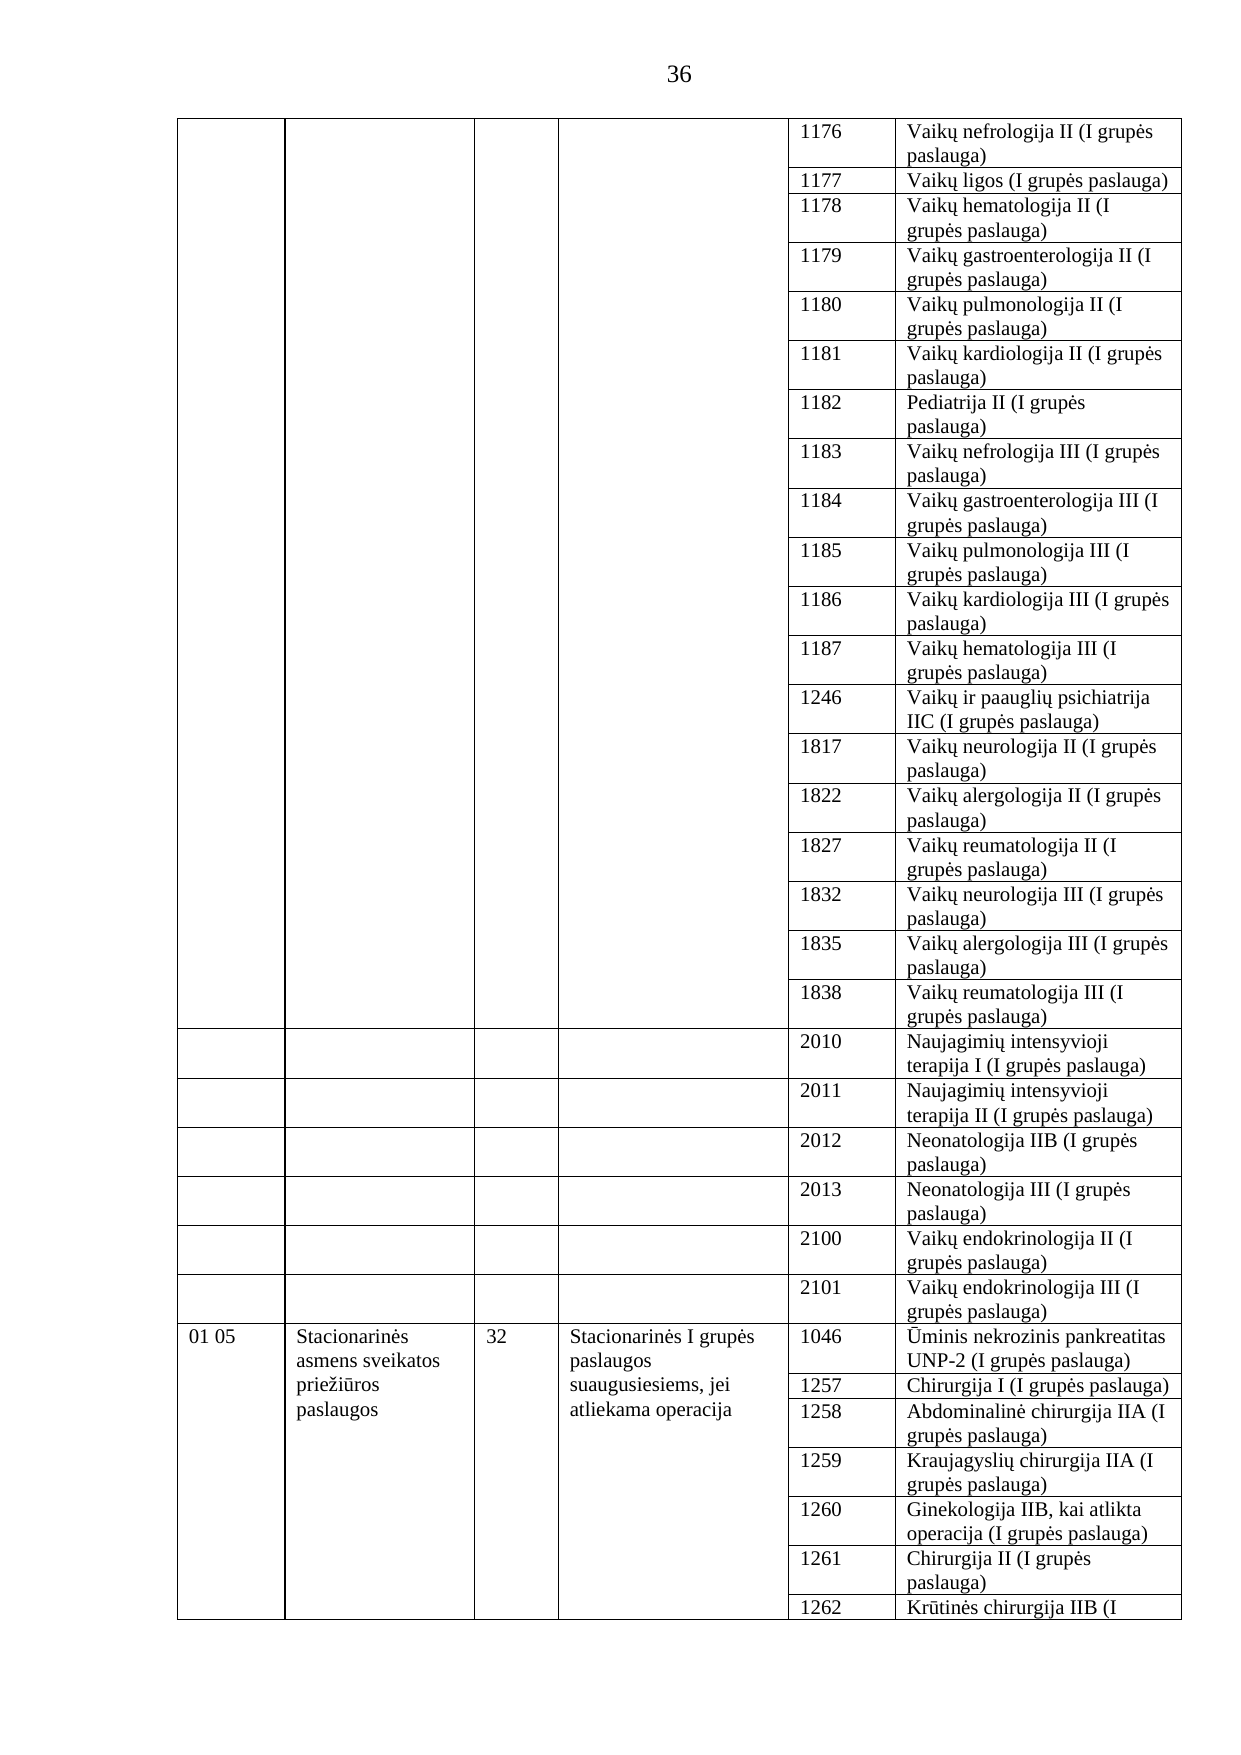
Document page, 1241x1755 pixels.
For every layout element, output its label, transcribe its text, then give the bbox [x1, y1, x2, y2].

table_cell Vaikų neurologija III (I grupės paslauga) [896, 882, 1181, 930]
table_cell 1832 [789, 882, 895, 930]
table_cell 1046 [789, 1324, 895, 1372]
table_cell Krūtinės chirurgija IIB (I [896, 1595, 1181, 1619]
table_cell 1182 [789, 390, 895, 438]
table_cell 2011 [789, 1079, 895, 1127]
table_cell 1835 [789, 931, 895, 979]
table_cell 2101 [789, 1275, 895, 1323]
table_cell Vaikų kardiologija III (I grupės paslauga) [896, 587, 1181, 635]
table_cell Vaikų nefrologija III (I grupės paslauga) [896, 439, 1181, 487]
table_cell Vaikų reumatologija III (I grupės paslauga) [896, 980, 1181, 1028]
table_cell [475, 1128, 558, 1176]
table_cell [475, 1177, 558, 1225]
table_cell 1181 [789, 341, 895, 389]
table_cell Vaikų alergologija II (I grupės paslauga) [896, 784, 1181, 832]
table_cell [178, 1128, 284, 1176]
table_cell Naujagimių intensyvioji terapija I (I grupės paslauga) [896, 1029, 1181, 1077]
table_cell Vaikų gastroenterologija III (I grupės paslauga) [896, 489, 1181, 537]
table_cell Vaikų ligos (I grupės paslauga) [896, 168, 1181, 192]
table_cell 1838 [789, 980, 895, 1028]
table_cell 2012 [789, 1128, 895, 1176]
table_cell Chirurgija I (I grupės paslauga) [896, 1374, 1181, 1397]
table_cell [178, 1275, 284, 1323]
table_cell Neonatologija III (I grupės paslauga) [896, 1177, 1181, 1225]
table_cell 1817 [789, 734, 895, 782]
table_cell [178, 1177, 284, 1225]
table_cell [178, 119, 284, 1028]
table_cell [559, 1275, 788, 1323]
table_cell 2013 [789, 1177, 895, 1225]
table_cell 1183 [789, 439, 895, 487]
table_cell [178, 1079, 284, 1127]
table_cell Stacionarinės asmens sveikatos priežiūros paslaugos [286, 1324, 474, 1619]
table_cell 01 05 [178, 1324, 284, 1619]
table_cell [559, 119, 788, 1028]
table_cell [178, 1226, 284, 1274]
table_cell [559, 1128, 788, 1176]
table_cell [559, 1226, 788, 1274]
table_cell [559, 1029, 788, 1077]
table_cell Pediatrija II (I grupės paslauga) [896, 390, 1181, 438]
table_cell [286, 119, 474, 1028]
table_cell [286, 1128, 474, 1176]
table_cell 1261 [789, 1546, 895, 1594]
table_cell Stacionarinės I grupės paslaugos suaugusiesiems, jei atliekama operacija [559, 1324, 788, 1619]
table_cell [286, 1029, 474, 1077]
table_cell 1184 [789, 489, 895, 537]
table_cell 1827 [789, 833, 895, 881]
table_cell [559, 1177, 788, 1225]
table_cell Vaikų reumatologija II (I grupės paslauga) [896, 833, 1181, 881]
table_cell 1259 [789, 1448, 895, 1496]
table_cell 1258 [789, 1399, 895, 1447]
table_cell 1179 [789, 243, 895, 291]
table_cell [559, 1079, 788, 1127]
table_cell Vaikų endokrinologija III (I grupės paslauga) [896, 1275, 1181, 1323]
table_cell [475, 1275, 558, 1323]
table_cell 1186 [789, 587, 895, 635]
table_cell Naujagimių intensyvioji terapija II (I grupės paslauga) [896, 1079, 1181, 1127]
table_cell 1185 [789, 538, 895, 586]
table_cell Vaikų hematologija III (I grupės paslauga) [896, 636, 1181, 684]
table_cell 1822 [789, 784, 895, 832]
table_cell [286, 1177, 474, 1225]
table_cell 1187 [789, 636, 895, 684]
table_cell Vaikų endokrinologija II (I grupės paslauga) [896, 1226, 1181, 1274]
table_cell Vaikų neurologija II (I grupės paslauga) [896, 734, 1181, 782]
table_cell Vaikų hematologija II (I grupės paslauga) [896, 194, 1181, 242]
table_cell Abdominalinė chirurgija IIA (I grupės paslauga) [896, 1399, 1181, 1447]
table_cell Vaikų nefrologija II (I grupės paslauga) [896, 119, 1181, 167]
table_cell 1260 [789, 1497, 895, 1545]
table_cell 1178 [789, 194, 895, 242]
table_cell 2100 [789, 1226, 895, 1274]
table_cell 1177 [789, 168, 895, 192]
table_cell 1246 [789, 685, 895, 733]
table_cell [286, 1079, 474, 1127]
table_cell 1180 [789, 292, 895, 340]
table_cell [475, 1079, 558, 1127]
table_cell 32 [475, 1324, 558, 1619]
table_cell [178, 1029, 284, 1077]
table_cell [475, 1226, 558, 1274]
table_cell [475, 119, 558, 1028]
table_cell Ginekologija IIB, kai atlikta operacija (I grupės paslauga) [896, 1497, 1181, 1545]
table_cell Vaikų pulmonologija III (I grupės paslauga) [896, 538, 1181, 586]
table_cell Neonatologija IIB (I grupės paslauga) [896, 1128, 1181, 1176]
table_cell [475, 1029, 558, 1077]
table_cell [286, 1226, 474, 1274]
table_cell Vaikų kardiologija II (I grupės paslauga) [896, 341, 1181, 389]
table_cell Vaikų ir paauglių psichiatrija IIC (I grupės paslauga) [896, 685, 1181, 733]
table_cell Chirurgija II (I grupės paslauga) [896, 1546, 1181, 1594]
table_cell Kraujagyslių chirurgija IIA (I grupės paslauga) [896, 1448, 1181, 1496]
table_cell 1262 [789, 1595, 895, 1619]
table_cell 2010 [789, 1029, 895, 1077]
table_cell Vaikų gastroenterologija II (I grupės paslauga) [896, 243, 1181, 291]
table_cell Vaikų pulmonologija II (I grupės paslauga) [896, 292, 1181, 340]
table_cell 1176 [789, 119, 895, 167]
table_cell Ūminis nekrozinis pankreatitas UNP-2 (I grupės paslauga) [896, 1324, 1181, 1372]
table_cell Vaikų alergologija III (I grupės paslauga) [896, 931, 1181, 979]
table_cell [286, 1275, 474, 1323]
table_cell 1257 [789, 1374, 895, 1397]
